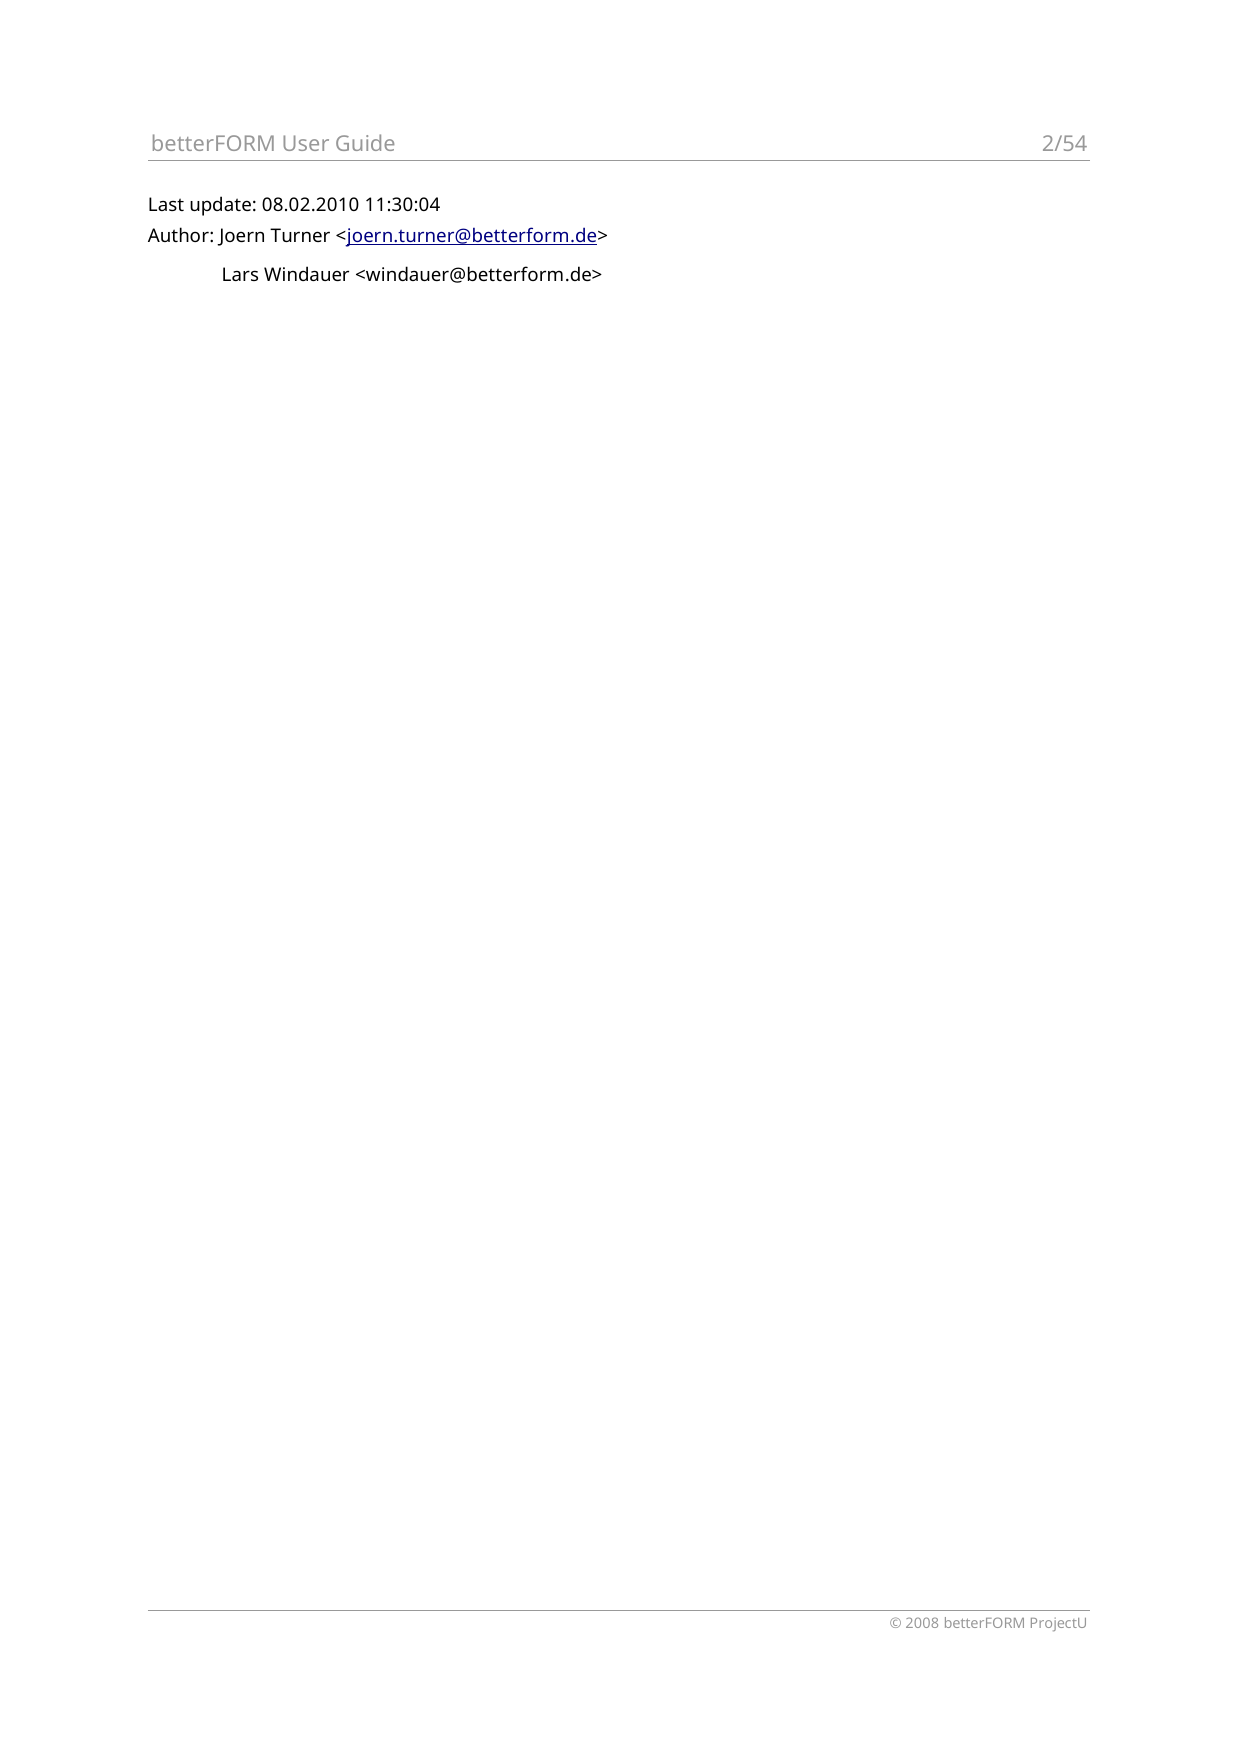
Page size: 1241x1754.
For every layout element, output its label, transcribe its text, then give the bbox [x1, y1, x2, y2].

text Last update: 08.02.2010 11:30:04 Author: Joern Turner <joern.turner@betterform.de> [148, 191, 1090, 248]
text Lars Windauer <windauer@betterform.de> [148, 261, 1090, 287]
